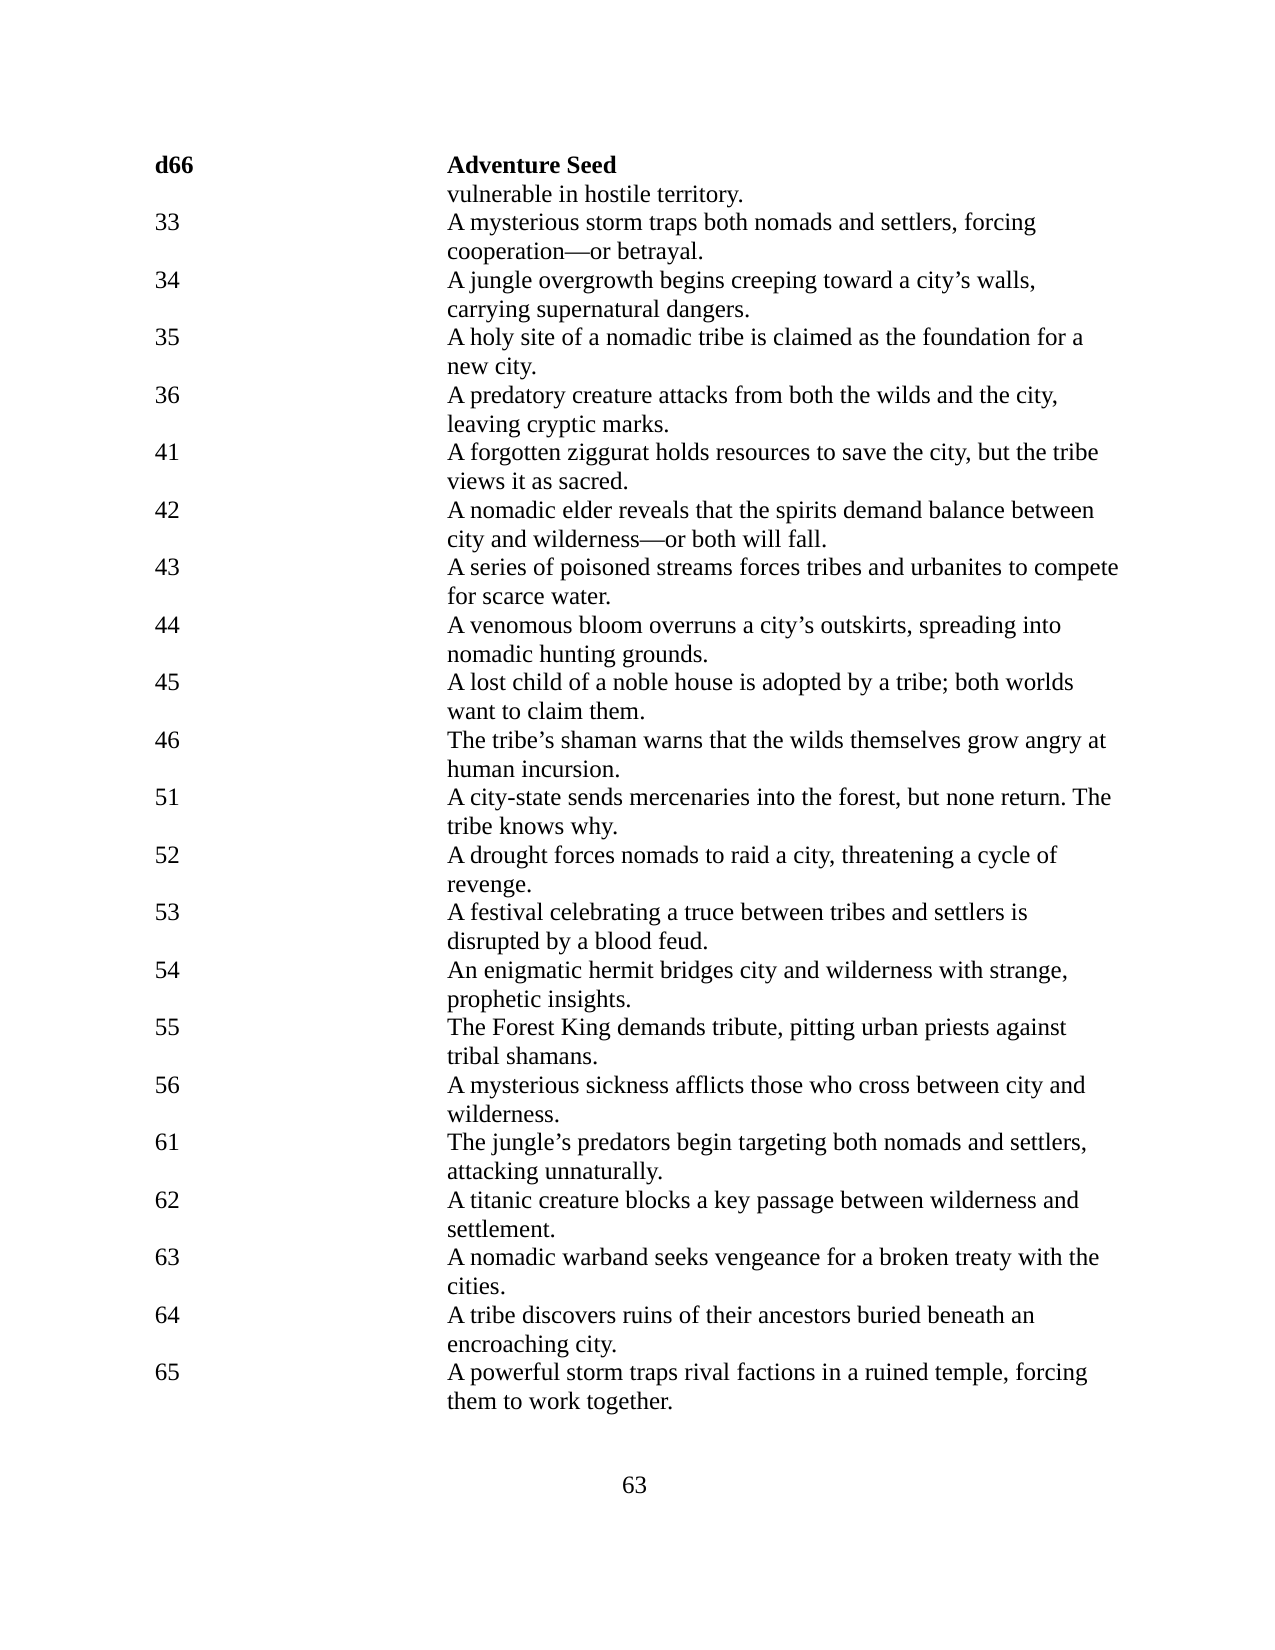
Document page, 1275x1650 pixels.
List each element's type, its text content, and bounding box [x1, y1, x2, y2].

table_cell A powerful storm traps rival factions in a ruined temple, forcing them to work together. [443, 1358, 1125, 1415]
table_cell 56 [150, 1070, 442, 1127]
table_cell 53 [150, 898, 442, 955]
table_cell 51 [150, 783, 442, 840]
table_cell 36 [150, 380, 442, 437]
table_cell 61 [150, 1128, 442, 1185]
table_cell 55 [150, 1013, 442, 1070]
table_cell 44 [150, 610, 442, 667]
table_cell A forgotten ziggurat holds resources to save the city, but the tribe views it as sacred. [443, 438, 1125, 495]
table_header d66 [150, 150, 442, 179]
table_cell 64 [150, 1300, 442, 1357]
table_cell 43 [150, 553, 442, 610]
table_cell 54 [150, 955, 442, 1012]
table_cell 35 [150, 323, 442, 380]
table_cell vulnerable in hostile territory. [443, 179, 1125, 207]
table_cell 33 [150, 208, 442, 265]
table_cell A nomadic elder reveals that the spirits demand balance between city and wilderness—or both will fall. [443, 495, 1125, 552]
table_cell 34 [150, 265, 442, 322]
table_header Adventure Seed [443, 150, 1125, 179]
table_cell The jungle’s predators begin targeting both nomads and settlers, attacking unnaturally. [443, 1128, 1125, 1185]
table_cell A mysterious sickness afflicts those who cross between city and wilderness. [443, 1070, 1125, 1127]
table_cell A drought forces nomads to raid a city, threatening a cycle of revenge. [443, 840, 1125, 897]
table_cell 46 [150, 725, 442, 782]
table_cell 45 [150, 668, 442, 725]
table_cell 62 [150, 1185, 442, 1242]
table_cell [150, 179, 442, 207]
table_cell A series of poisoned streams forces tribes and urbanites to compete for scarce water. [443, 553, 1125, 610]
table_cell 42 [150, 495, 442, 552]
table_cell A mysterious storm traps both nomads and settlers, forcing cooperation—or betrayal. [443, 208, 1125, 265]
table_cell A city-state sends mercenaries into the forest, but none return. The tribe knows why. [443, 783, 1125, 840]
table_cell A predatory creature attacks from both the wilds and the city, leaving cryptic marks. [443, 380, 1125, 437]
table_cell A nomadic warband seeks vengeance for a broken treaty with the cities. [443, 1243, 1125, 1300]
table_cell A tribe discovers ruins of their ancestors buried beneath an encroaching city. [443, 1300, 1125, 1357]
table_cell A jungle overgrowth begins creeping toward a city’s walls, carrying supernatural dangers. [443, 265, 1125, 322]
table_cell 63 [150, 1243, 442, 1300]
table_cell An enigmatic hermit bridges city and wilderness with strange, prophetic insights. [443, 955, 1125, 1012]
table_cell A festival celebrating a truce between tribes and settlers is disrupted by a blood feud. [443, 898, 1125, 955]
table_cell A titanic creature blocks a key passage between wilderness and settlement. [443, 1185, 1125, 1242]
table_cell A lost child of a noble house is adopted by a tribe; both worlds want to claim them. [443, 668, 1125, 725]
table_cell 41 [150, 438, 442, 495]
table_cell The Forest King demands tribute, pitting urban priests against tribal shamans. [443, 1013, 1125, 1070]
table_cell The tribe’s shaman warns that the wilds themselves grow angry at human incursion. [443, 725, 1125, 782]
table_cell 65 [150, 1358, 442, 1415]
table_cell A holy site of a nomadic tribe is claimed as the foundation for a new city. [443, 323, 1125, 380]
table_cell 52 [150, 840, 442, 897]
table_cell A venomous bloom overruns a city’s outskirts, spreading into nomadic hunting grounds. [443, 610, 1125, 667]
